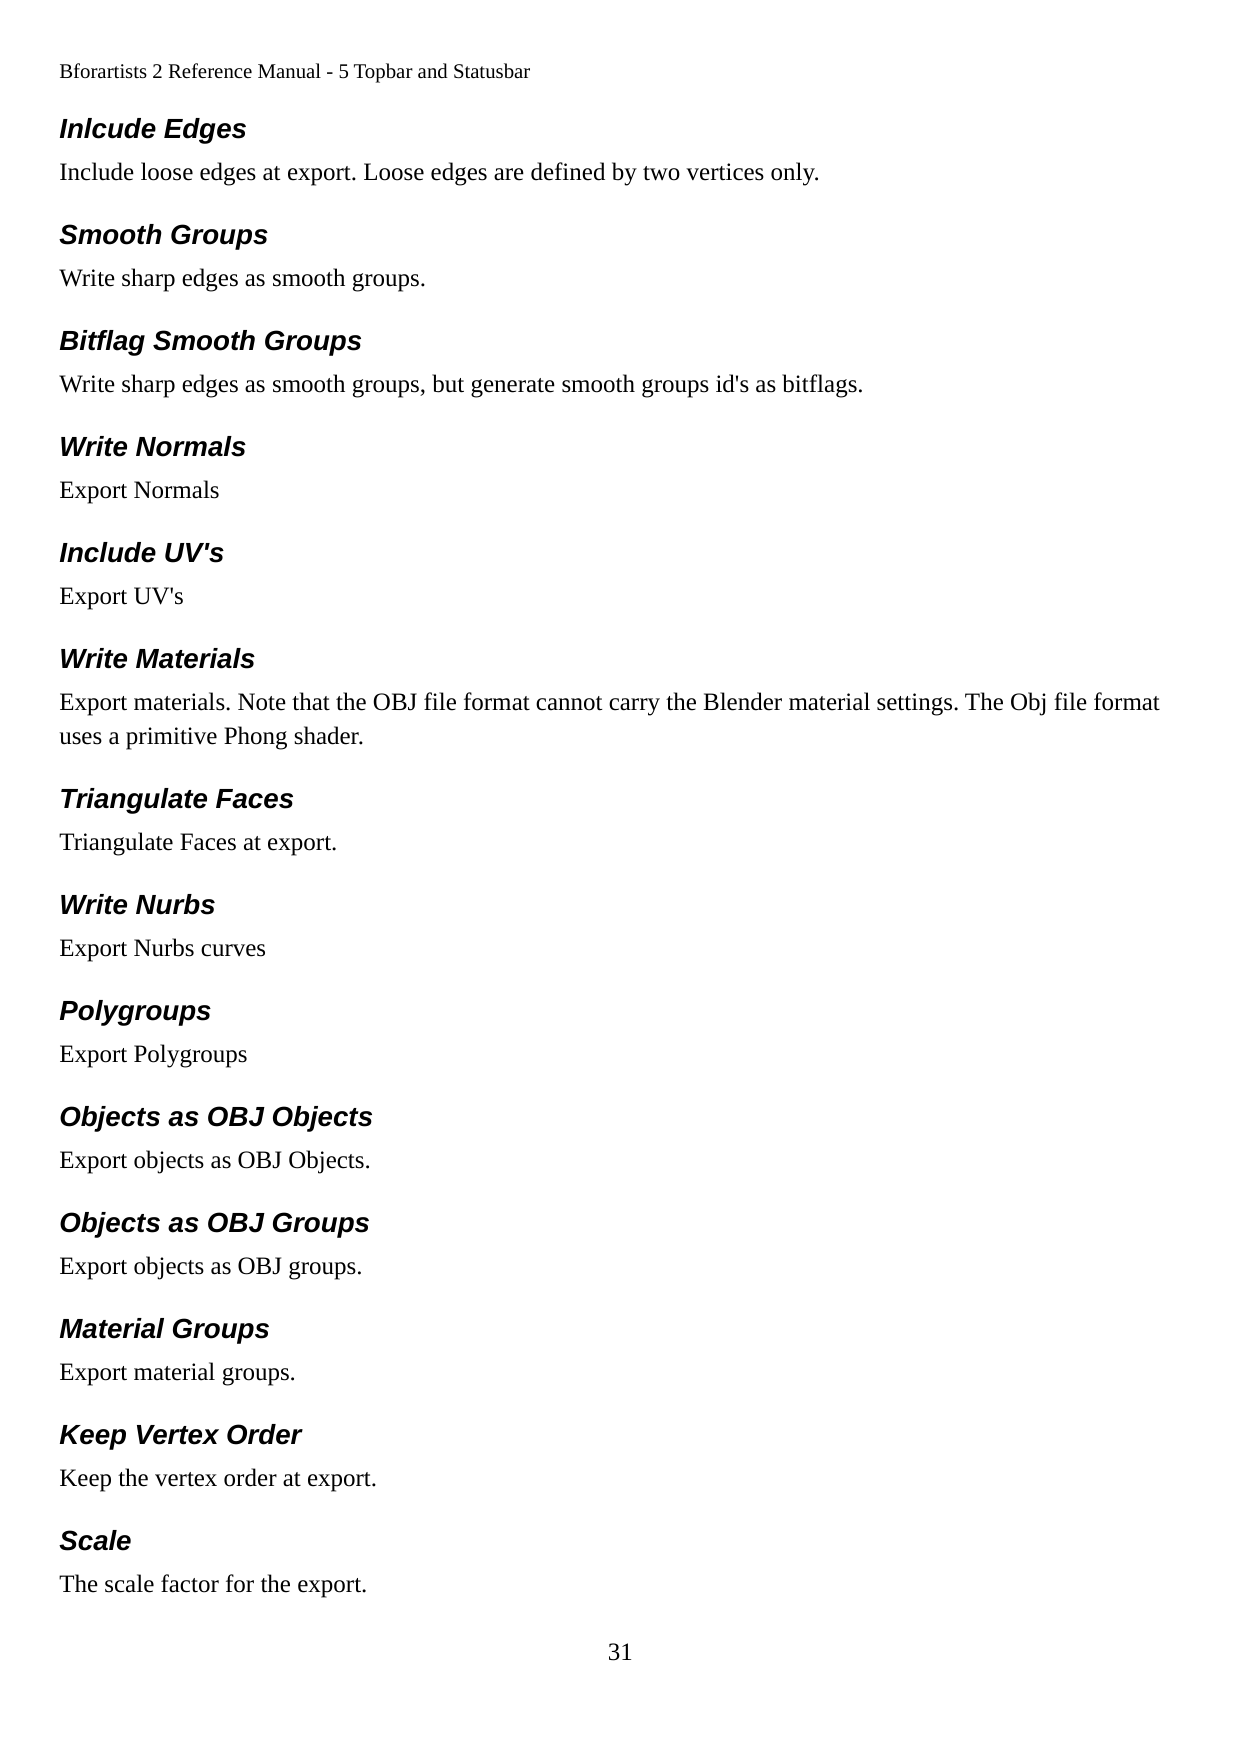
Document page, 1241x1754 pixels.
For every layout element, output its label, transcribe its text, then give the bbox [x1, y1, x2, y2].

text Export Polygroups [59, 1039, 1181, 1068]
subtitle Triangulate Faces [59, 783, 1181, 814]
subtitle Scale [59, 1524, 1181, 1556]
text Export material groups. [59, 1357, 1181, 1386]
subtitle Inlcude Edges [59, 113, 1181, 144]
subtitle Objects as OBJ Groups [59, 1206, 1181, 1238]
subtitle Bitflag Smooth Groups [59, 324, 1181, 356]
subtitle Include UV's [59, 536, 1181, 568]
text Write sharp edges as smooth groups, but generate smooth groups id's as bitflags. [59, 369, 1181, 398]
text Export Nurbs curves [59, 933, 1181, 962]
subtitle Keep Vertex Order [59, 1418, 1181, 1450]
subtitle Polygroups [59, 994, 1181, 1026]
subtitle Smooth Groups [59, 218, 1181, 250]
text Write sharp edges as smooth groups. [59, 263, 1181, 292]
text Export materials. Note that the OBJ file format cannot carry the Blender material settings. The Obj file format uses a primitive Phong shader. [59, 687, 1181, 750]
subtitle Material Groups [59, 1312, 1181, 1344]
text Export objects as OBJ groups. [59, 1251, 1181, 1279]
text Include loose edges at export. Loose edges are defined by two vertices only. [59, 157, 1181, 186]
subtitle Write Nurbs [59, 889, 1181, 921]
text Export UV's [59, 581, 1181, 609]
subtitle Write Normals [59, 430, 1181, 462]
subtitle Objects as OBJ Objects [59, 1101, 1181, 1132]
text The scale factor for the export. [59, 1569, 1181, 1597]
text Export objects as OBJ Objects. [59, 1145, 1181, 1174]
subtitle Write Materials [59, 642, 1181, 674]
text Triangulate Faces at export. [59, 827, 1181, 856]
text Export Normals [59, 475, 1181, 503]
text Keep the vertex order at export. [59, 1463, 1181, 1491]
